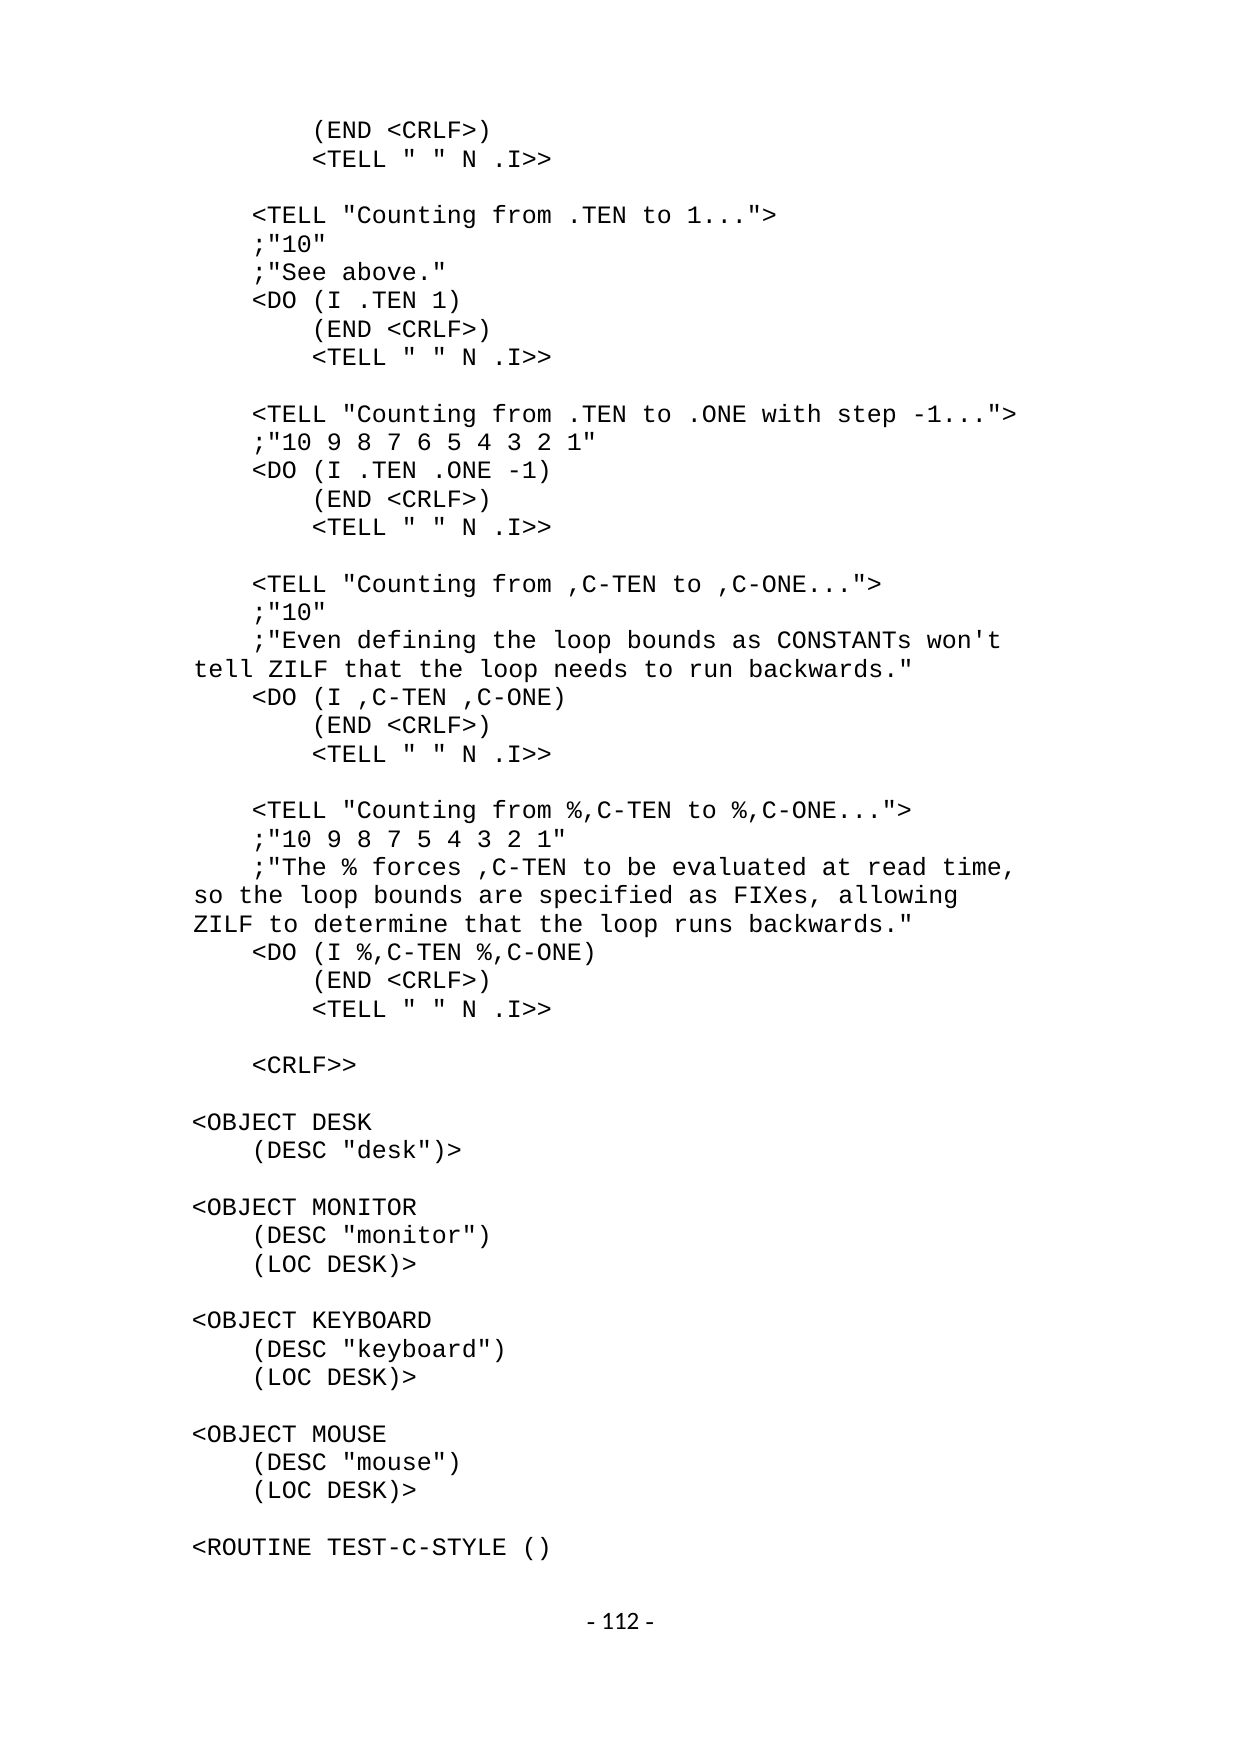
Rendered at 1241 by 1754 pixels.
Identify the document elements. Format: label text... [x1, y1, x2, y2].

text (END <CRLF>) <TELL " " N .I>> <TELL "Counting from .TEN to 1..."> ;"10" ;"See above." <DO (I .TEN 1) (END <CRLF>) <TELL " " N .I>> <TELL "Counting from .TEN to .ONE with step -1..."> ;"10 9 8 7 6 5 4 3 2 1" <DO (I .TEN .ONE -1) (END <CRLF>) <TELL " " N .I>> <TELL "Counting from ,C-TEN to ,C-ONE..."> ;"10" ;"Even defining the loop bounds as CONSTANTs won't tell ZILF that the loop needs to run backwards." <DO (I ,C-TEN ,C-ONE) (END <CRLF>) <TELL " " N .I>> <TELL "Counting from %,C-TEN to %,C-ONE..."> ;"10 9 8 7 5 4 3 2 1" ;"The % forces ,C-TEN to be evaluated at read time, so the loop bounds are specified as FIXes, allowing ZILF to determine that the loop runs backwards." <DO (I %,C-TEN %,C-ONE) (END <CRLF>) <TELL " " N .I>> <CRLF>> <OBJECT DESK (DESC "desk")> <OBJECT MONITOR (DESC "monitor") (LOC DESK)> <OBJECT KEYBOARD (DESC "keyboard") (LOC DESK)> <OBJECT MOUSE (DESC "mouse") (LOC DESK)> <ROUTINE TEST-C-STYLE () [192, 118, 1122, 1563]
